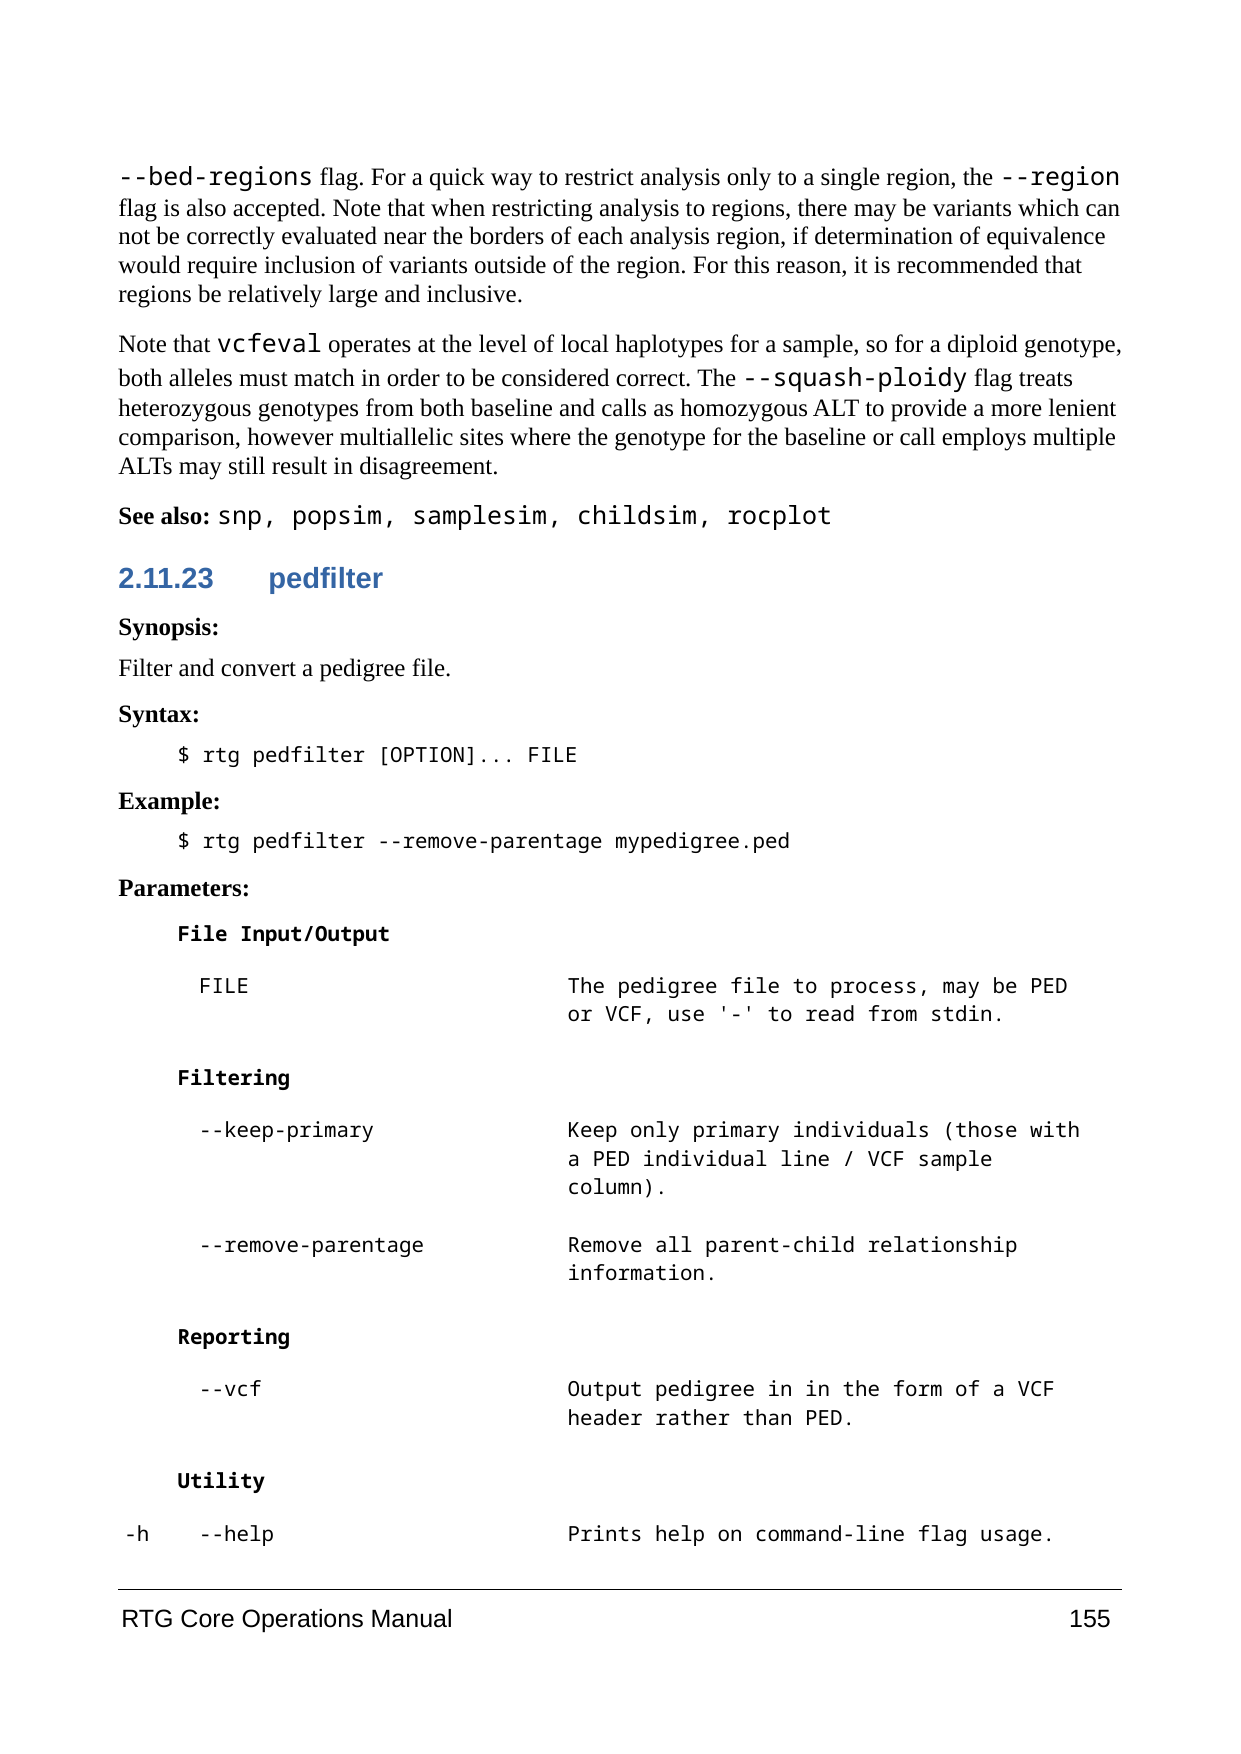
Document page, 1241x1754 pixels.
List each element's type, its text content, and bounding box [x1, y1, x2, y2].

table_cell --remove-parentage [193, 1218, 561, 1305]
table_cell [118, 1218, 193, 1305]
table_header [118, 959, 193, 1046]
text See also: snp, popsim, samplesim, childsim, rocplot [118, 497, 1122, 532]
text Note that vcfeval operates at the level of local haplotypes for a sample, so for a diploid genotype, both alleles must match in order to be considered correct. The --squash-ploidy flag treats heterozygous genotypes from both baseline and calls as homozygous ALT to provide a more lenient comparison, however multiallelic sites where the genotype for the baseline or call employs multiple ALTs may still result in disagreement. [118, 325, 1122, 480]
text Filtering [177, 1063, 1122, 1092]
table_header Output pedigree in in the form of a VCF header rather than PED. [561, 1363, 1093, 1449]
table_header [118, 1104, 193, 1218]
text Utility [177, 1467, 1122, 1495]
text File Input/Output [177, 919, 1122, 947]
table_header [118, 1363, 193, 1449]
subtitle pedfilter [118, 561, 1122, 594]
table_header --vcf [193, 1363, 561, 1449]
subtitle Parameters: [118, 873, 1122, 901]
table_header -h [118, 1507, 193, 1547]
text --bed-regions flag. For a quick way to restrict analysis only to a single region, the --region flag is also accepted. Note that when restricting analysis to regions, there may be variants which can not be correctly evaluated near the borders of each analysis region, if determination of equivalence would require inclusion of variants outside of the region. For this reason, it is recommended that regions be relatively large and inclusive. [118, 159, 1122, 308]
table_header --help [193, 1507, 561, 1547]
text $ rtg pedfilter [OPTION]... FILE [177, 740, 1122, 768]
table_header FILE [193, 959, 561, 1046]
subtitle Synopsis: [118, 612, 1122, 641]
text Reporting [177, 1322, 1122, 1351]
table_header --keep-primary [193, 1104, 561, 1218]
subtitle Syntax: [118, 699, 1122, 728]
table_header Prints help on command-line flag usage. [561, 1507, 1093, 1547]
text Filter and convert a pedigree file. [118, 653, 1122, 682]
table_header The pedigree file to process, may be PED or VCF, use '-' to read from stdin. [561, 959, 1093, 1046]
table_cell Remove all parent-child relationship information. [561, 1218, 1093, 1305]
subtitle Example: [118, 786, 1122, 815]
text $ rtg pedfilter --remove-parentage mypedigree.ped [177, 826, 1122, 855]
table_header Keep only primary individuals (those with a PED individual line / VCF sample column). [561, 1104, 1093, 1218]
